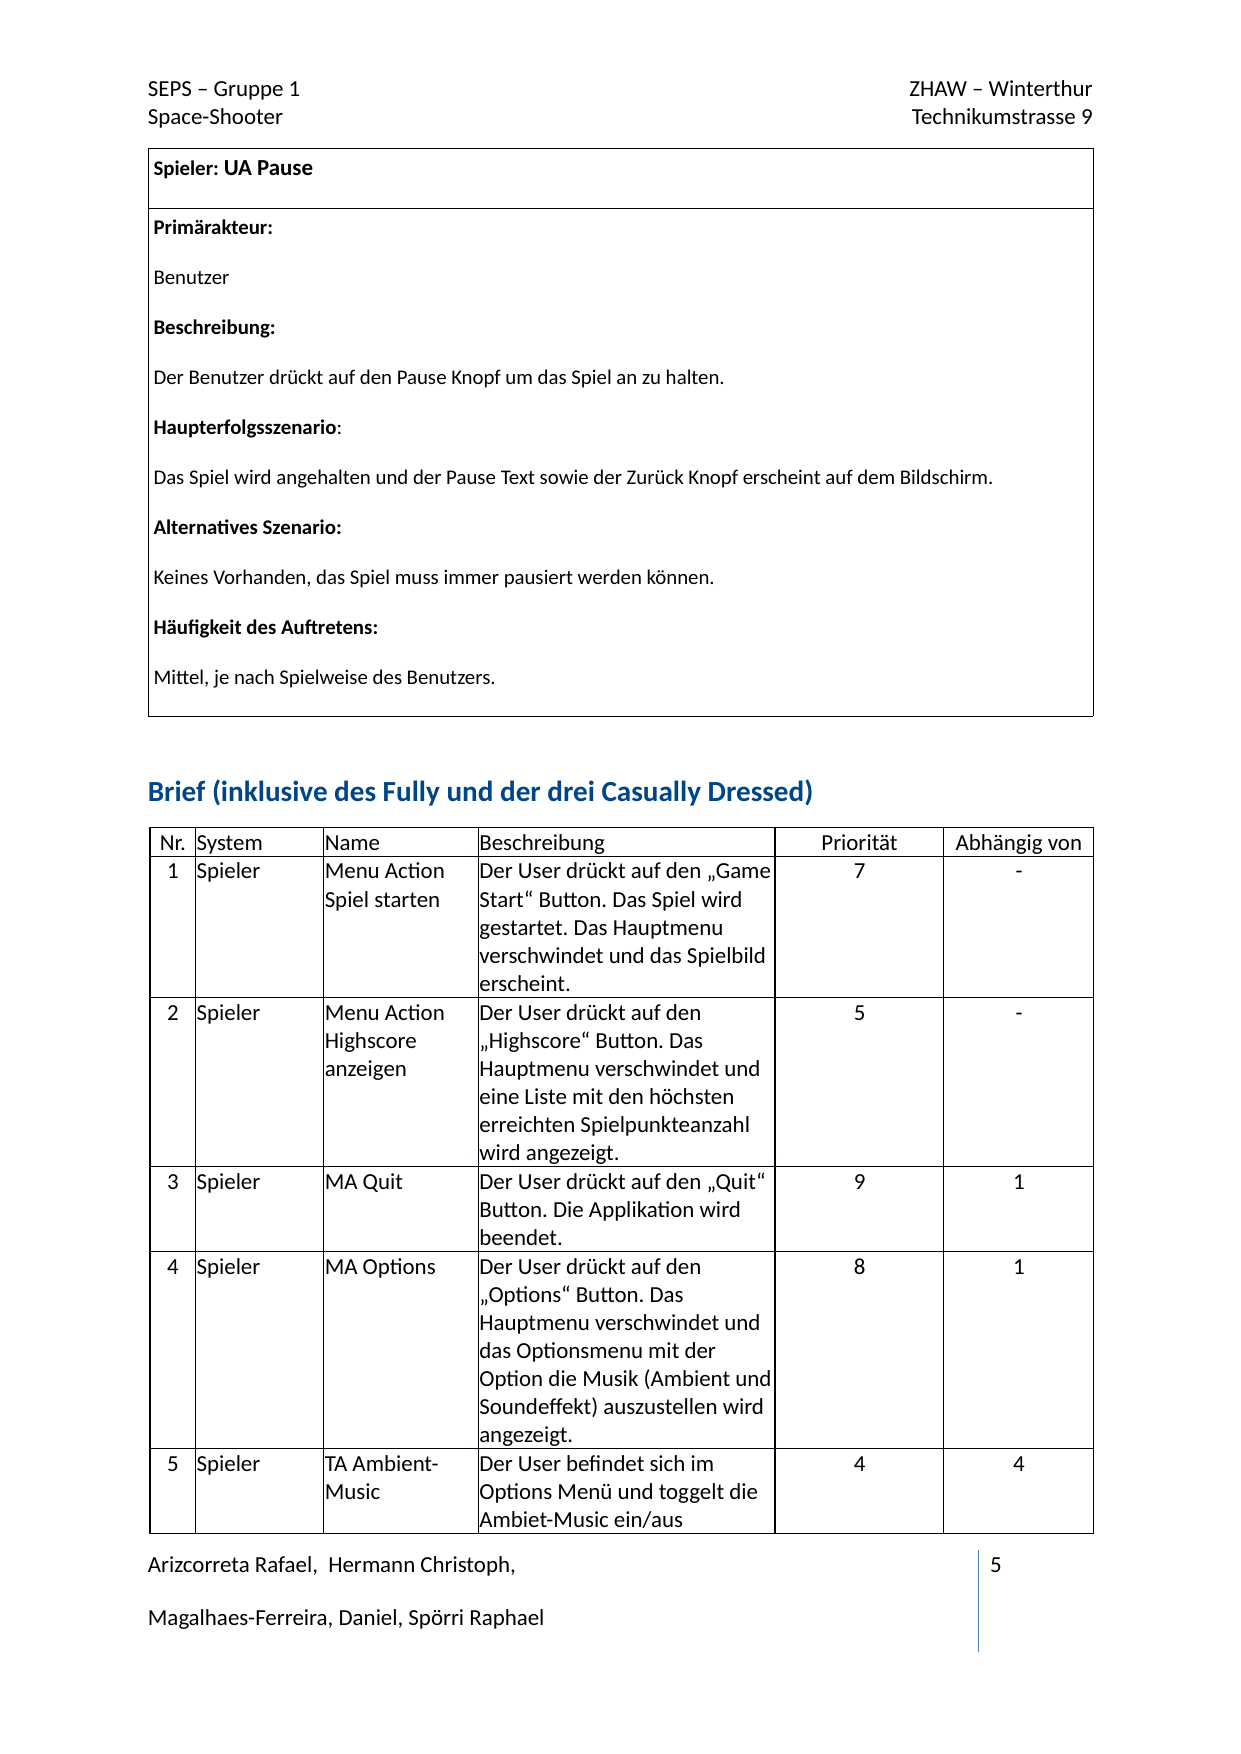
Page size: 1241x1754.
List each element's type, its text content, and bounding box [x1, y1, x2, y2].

table_cell Der User drückt auf den „Options“ Button. Das Hauptmenu verschwindet und das Optionsmenu mit der Option die Musik (Ambient und Soundeffekt) auszustellen wird angezeigt. [479, 1252, 774, 1448]
table_cell Menu Action Highscore anzeigen [324, 998, 478, 1166]
table_header Name [324, 828, 478, 856]
table_cell 5 [776, 998, 943, 1166]
table_cell 7 [776, 857, 943, 997]
table_header Priorität [776, 828, 943, 856]
table_cell Spieler [196, 1252, 323, 1448]
table_cell 2 [151, 998, 195, 1166]
table_cell Spieler [196, 1449, 323, 1533]
table_cell Der User befindet sich im Options Menü und toggelt die Ambiet-Music ein/aus [479, 1449, 774, 1533]
table_cell 1 [944, 1167, 1093, 1251]
table_cell 4 [944, 1449, 1093, 1533]
table_cell - [944, 857, 1093, 997]
table_cell MA Quit [324, 1167, 478, 1251]
table_cell 4 [776, 1449, 943, 1533]
table_cell Menu Action Spiel starten [324, 857, 478, 997]
table_cell MA Options [324, 1252, 478, 1448]
table_header Nr. [151, 828, 195, 856]
table_cell 8 [776, 1252, 943, 1448]
table_cell 5 [151, 1449, 195, 1533]
table_cell Der User drückt auf den „Quit“ Button. Die Applikation wird beendet. [479, 1167, 774, 1251]
table_cell Primärakteur: Benutzer Beschreibung: Der Benutzer drückt auf den Pause Knopf um das Spiel an zu halten. Haupterfolgsszenario: Das Spiel wird angehalten und der Pause Text sowie der Zurück Knopf erscheint auf dem Bildschirm. Alternatives Szenario: Keines Vorhanden, das Spiel muss immer pausiert werden können. Häufigkeit des Auftretens: Mittel, je nach Spielweise des Benutzers. [149, 209, 1093, 716]
table_cell TA Ambient-Music [324, 1449, 478, 1533]
table_cell 4 [151, 1252, 195, 1448]
subtitle Brief (inklusive des Fully und der drei Casually Dressed) [148, 773, 1093, 809]
table_cell 1 [151, 857, 195, 997]
table_cell Spieler [196, 998, 323, 1166]
table_cell 9 [776, 1167, 943, 1251]
table_header Spieler: UA Pause [149, 149, 1093, 208]
table_header System [196, 828, 323, 856]
table_cell Der User drückt auf den „Highscore“ Button. Das Hauptmenu verschwindet und eine Liste mit den höchsten erreichten Spielpunkteanzahl wird angezeigt. [479, 998, 774, 1166]
table_cell - [944, 998, 1093, 1166]
table_cell 3 [151, 1167, 195, 1251]
table_cell Spieler [196, 857, 323, 997]
table_header Beschreibung [479, 828, 774, 856]
table_cell 1 [944, 1252, 1093, 1448]
table_cell Spieler [196, 1167, 323, 1251]
table_cell Der User drückt auf den „Game Start“ Button. Das Spiel wird gestartet. Das Hauptmenu verschwindet und das Spielbild erscheint. [479, 857, 774, 997]
table_header Abhängig von [944, 828, 1093, 856]
